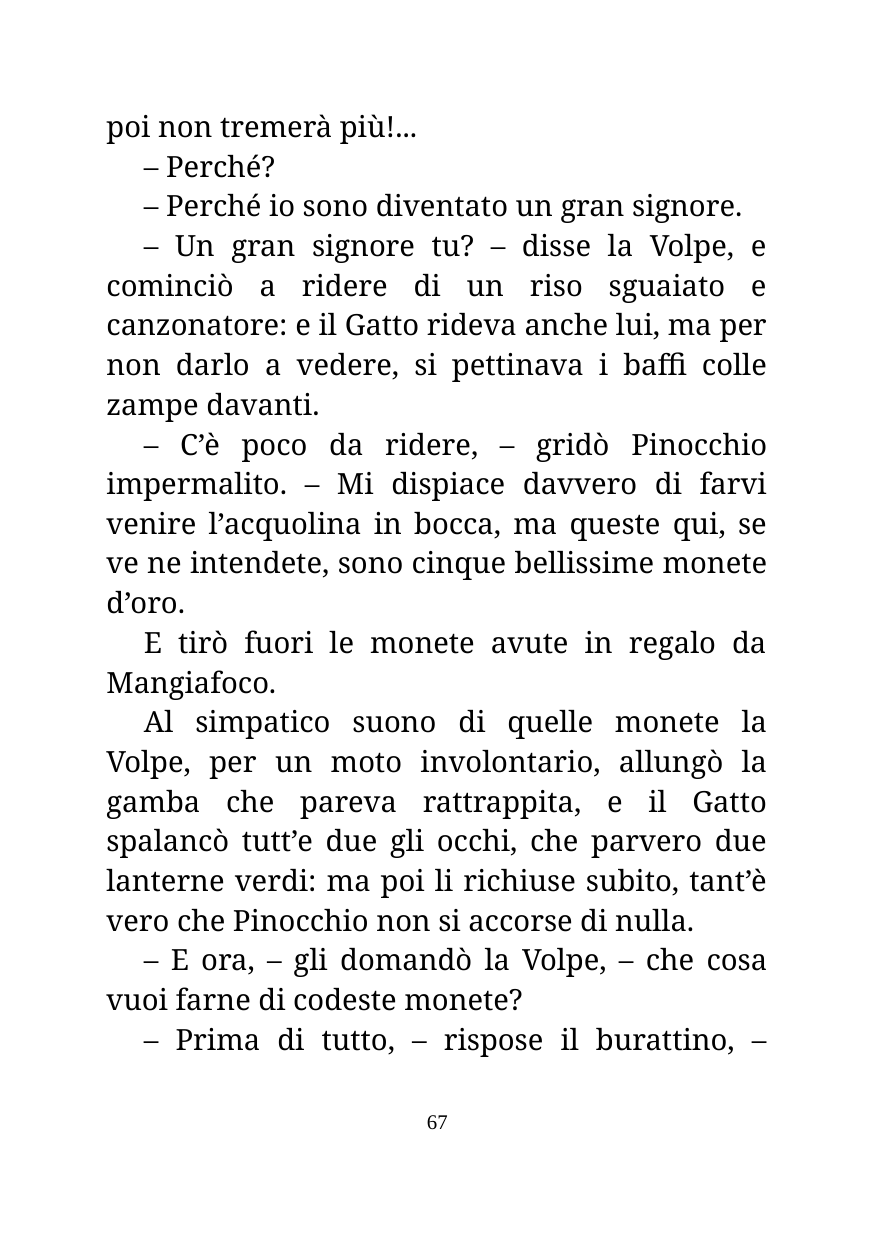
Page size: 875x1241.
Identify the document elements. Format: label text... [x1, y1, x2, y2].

text Al simpatico suono di quelle monete la Volpe, per un moto involontario, allungò la gamba che pareva rattrappita, e il Gatto spalancò tutt’e due gli occhi, che parvero due lanterne verdi: ma poi li richiuse subito, tant’è vero che Pinocchio non si accorse di nulla. [106, 702, 768, 940]
text – Perché? [106, 146, 768, 186]
text – C’è poco da ridere, – gridò Pinocchio impermalito. – Mi dispiace davvero di farvi venire l’acquolina in bocca, ma queste qui, se ve ne intendete, sono cinque bellissime monete d’oro. [106, 424, 768, 622]
text – Prima di tutto, – rispose il burattino, – [106, 1019, 768, 1059]
text – Perché io sono diventato un gran signore. [106, 186, 768, 225]
text – Un gran signore tu? – disse la Volpe, e cominciò a ridere di un riso sguaiato e canzonatore: e il Gatto rideva anche lui, ma per non darlo a vedere, si pettinava i baffi colle zampe davanti. [106, 225, 768, 424]
text E tirò fuori le monete avute in regalo da Mangiafoco. [106, 622, 768, 702]
text poi non tremerà più!... [106, 106, 768, 146]
text – E ora, – gli domandò la Volpe, – che cosa vuoi farne di codeste monete? [106, 940, 768, 1019]
